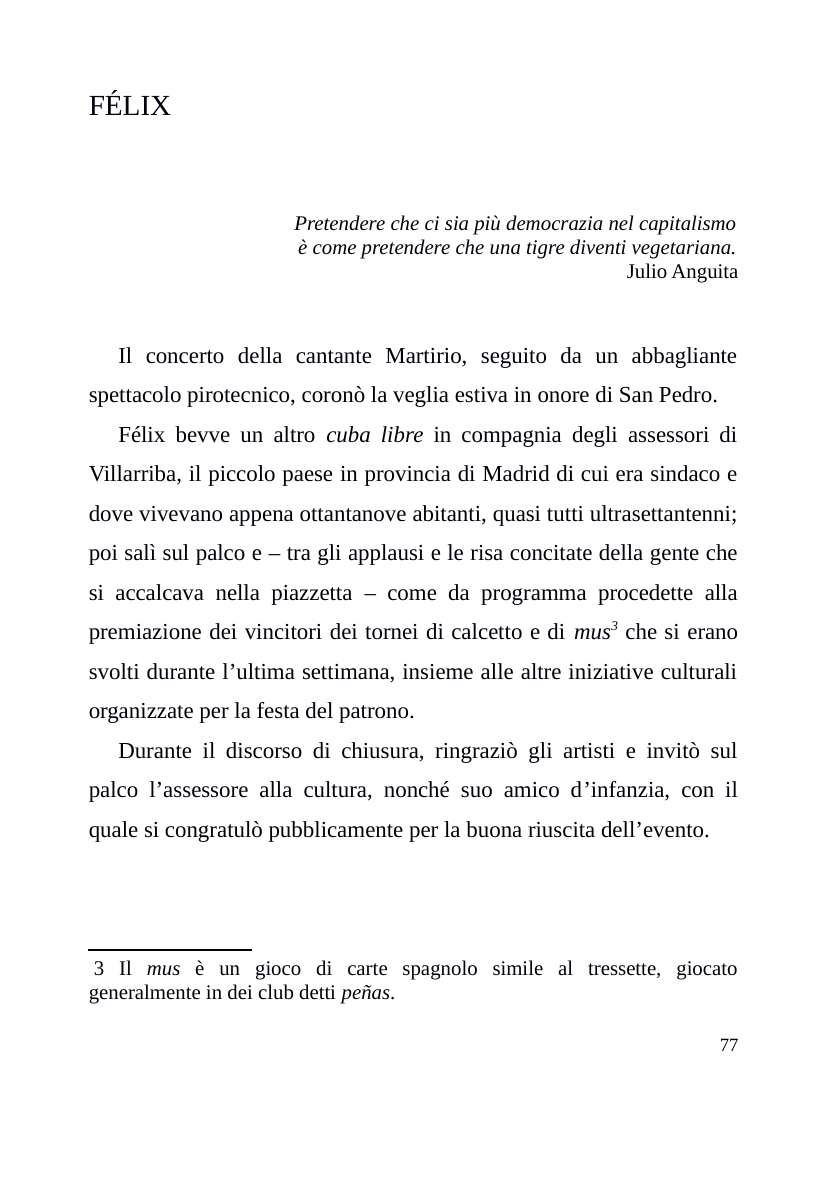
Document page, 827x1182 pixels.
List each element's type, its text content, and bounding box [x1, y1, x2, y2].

text Il concerto della cantante Martirio, seguito da un abbagliante spettacolo pirotecnico, coronò la veglia estiva in onore di San Pedro. [88, 342, 738, 408]
text Julio Anguita [88, 259, 738, 283]
text Félix bevve un altro cuba libre in compagnia degli assessori di Villarriba, il piccolo paese in provincia di Madrid di cui era sindaco e dove vivevano appena ottantanove abitanti, quasi tutti ultrasettantenni; poi salì sul palco e – tra gli applausi e le risa concitate della gente che si accalcava nella piazzetta – come da programma procedette alla premiazione dei vincitori dei tornei di calcetto e di mus che si erano svolti durante l’ultima settimana, insieme alle altre iniziative culturali organizzate per la festa del patrono. [88, 421, 738, 723]
text Pretendere che ci sia più democrazia nel capitalismo [88, 211, 738, 235]
text Durante il discorso di chiusura, ringraziò gli artisti e invitò sul palco l’assessore alla cultura, nonché suo amico d’infanzia, con il quale si congratulò pubblicamente per la buona riuscita dell’evento. [88, 737, 738, 842]
text Il mus è un gioco di carte spagnolo simile al tressette, giocato generalmente in dei club detti peñas. [88, 956, 738, 1004]
text Félix [88, 88, 738, 122]
text è come pretendere che una tigre diventi vegetariana. [88, 235, 738, 259]
